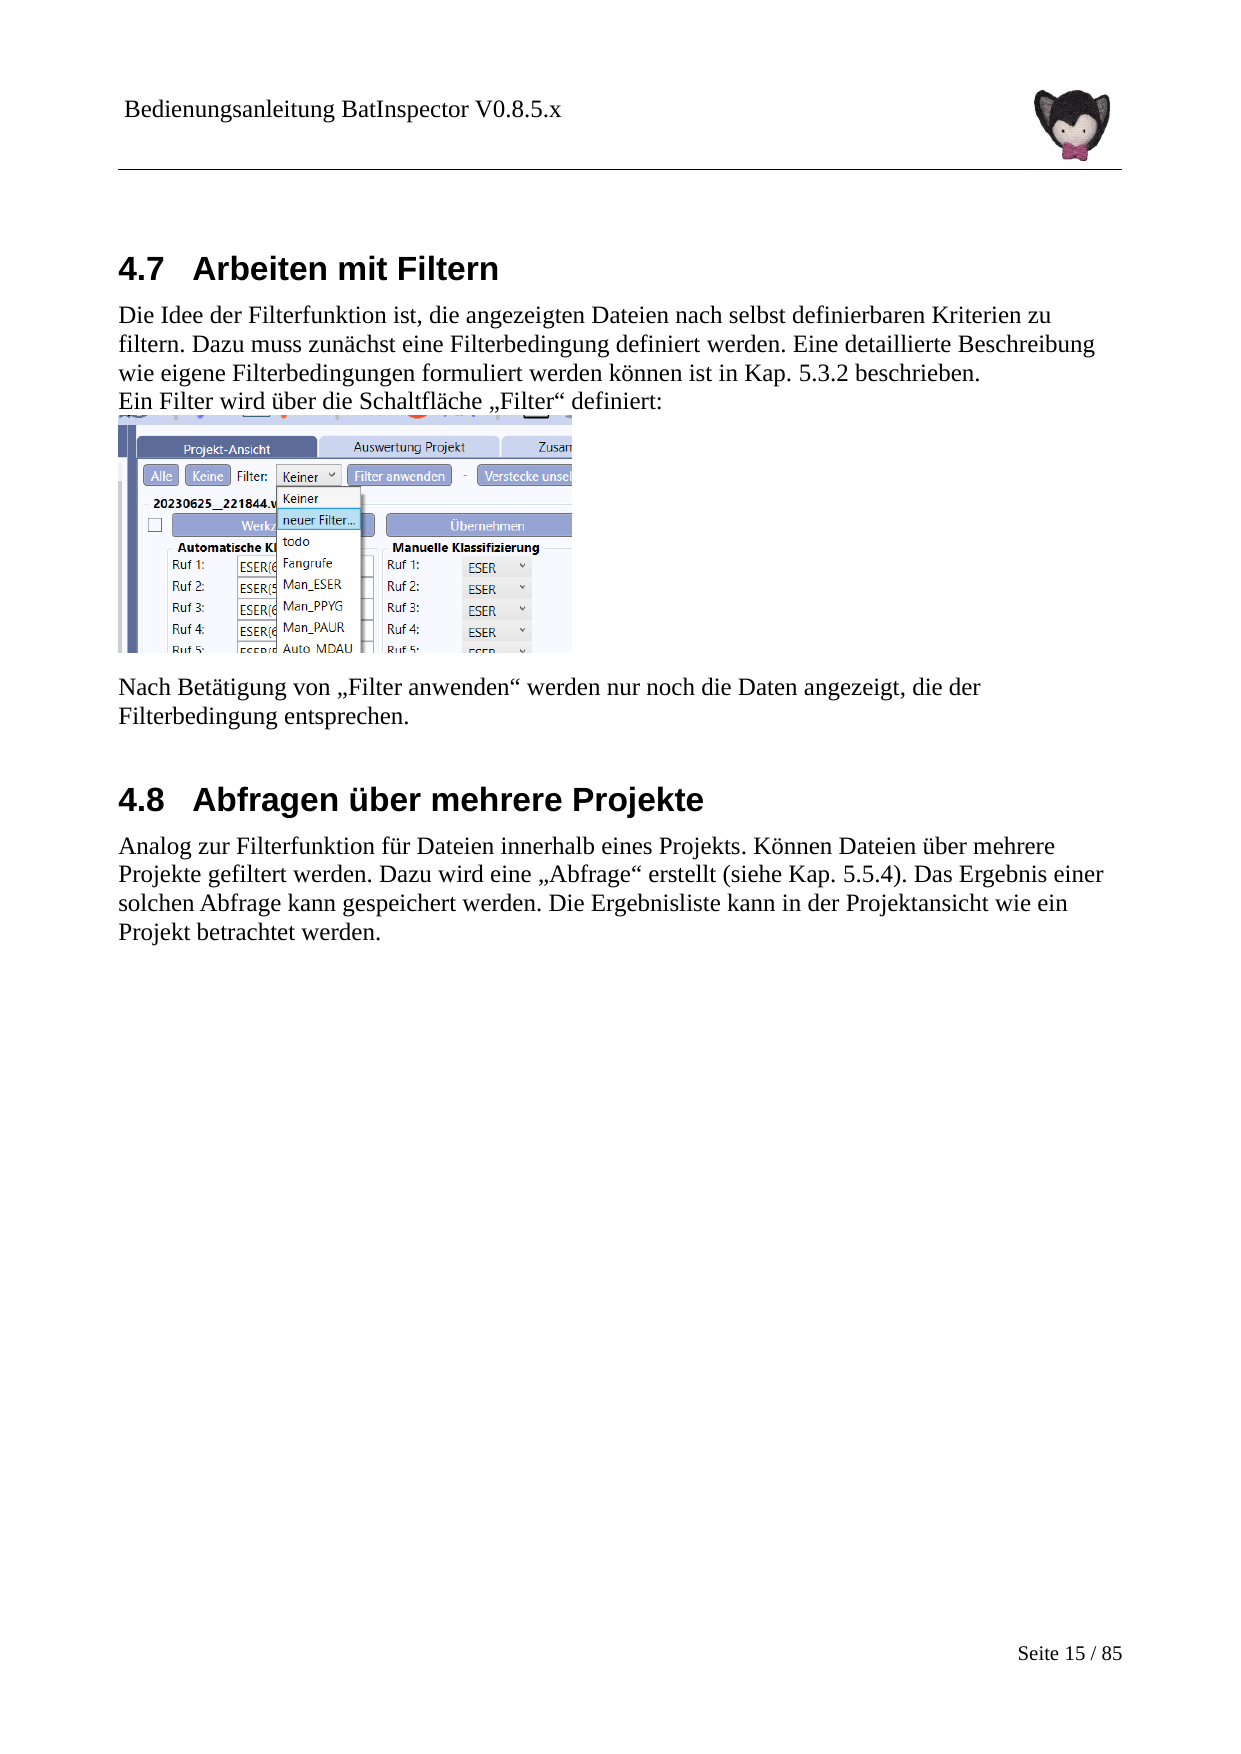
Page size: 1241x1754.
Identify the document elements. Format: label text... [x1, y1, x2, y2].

text Die Idee der Filterfunktion ist, die angezeigten Dateien nach selbst definierbaren Kriterien zu filtern. Dazu muss zunächst eine Filterbedingung definiert werden. Eine detaillierte Beschreibung wie eigene Filterbedingungen formuliert werden können ist in Kap. 5.3.2 beschrieben. [118, 300, 1122, 386]
subtitle Arbeiten mit Filtern [118, 249, 1122, 288]
subtitle Abfragen über mehrere Projekte [118, 779, 1122, 818]
picture [1030, 80, 1119, 169]
text Analog zur Filterfunktion für Dateien innerhalb eines Projekts. Können Dateien über mehrere Projekte gefiltert werden. Dazu wird eine „Abfrage“ erstellt (siehe Kap. 5.5.4). Das Ergebnis einer solchen Abfrage kann gespeichert werden. Die Ergebnisliste kann in der Projektansicht wie ein Projekt betrachtet werden. [118, 831, 1122, 946]
picture [118, 415, 572, 653]
text Nach Betätigung von „Filter anwenden“ werden nur noch die Daten angezeigt, die der Filterbedingung entsprechen. [118, 672, 1122, 730]
text Ein Filter wird über die Schaltfläche „Filter“ definiert: [118, 386, 1122, 672]
